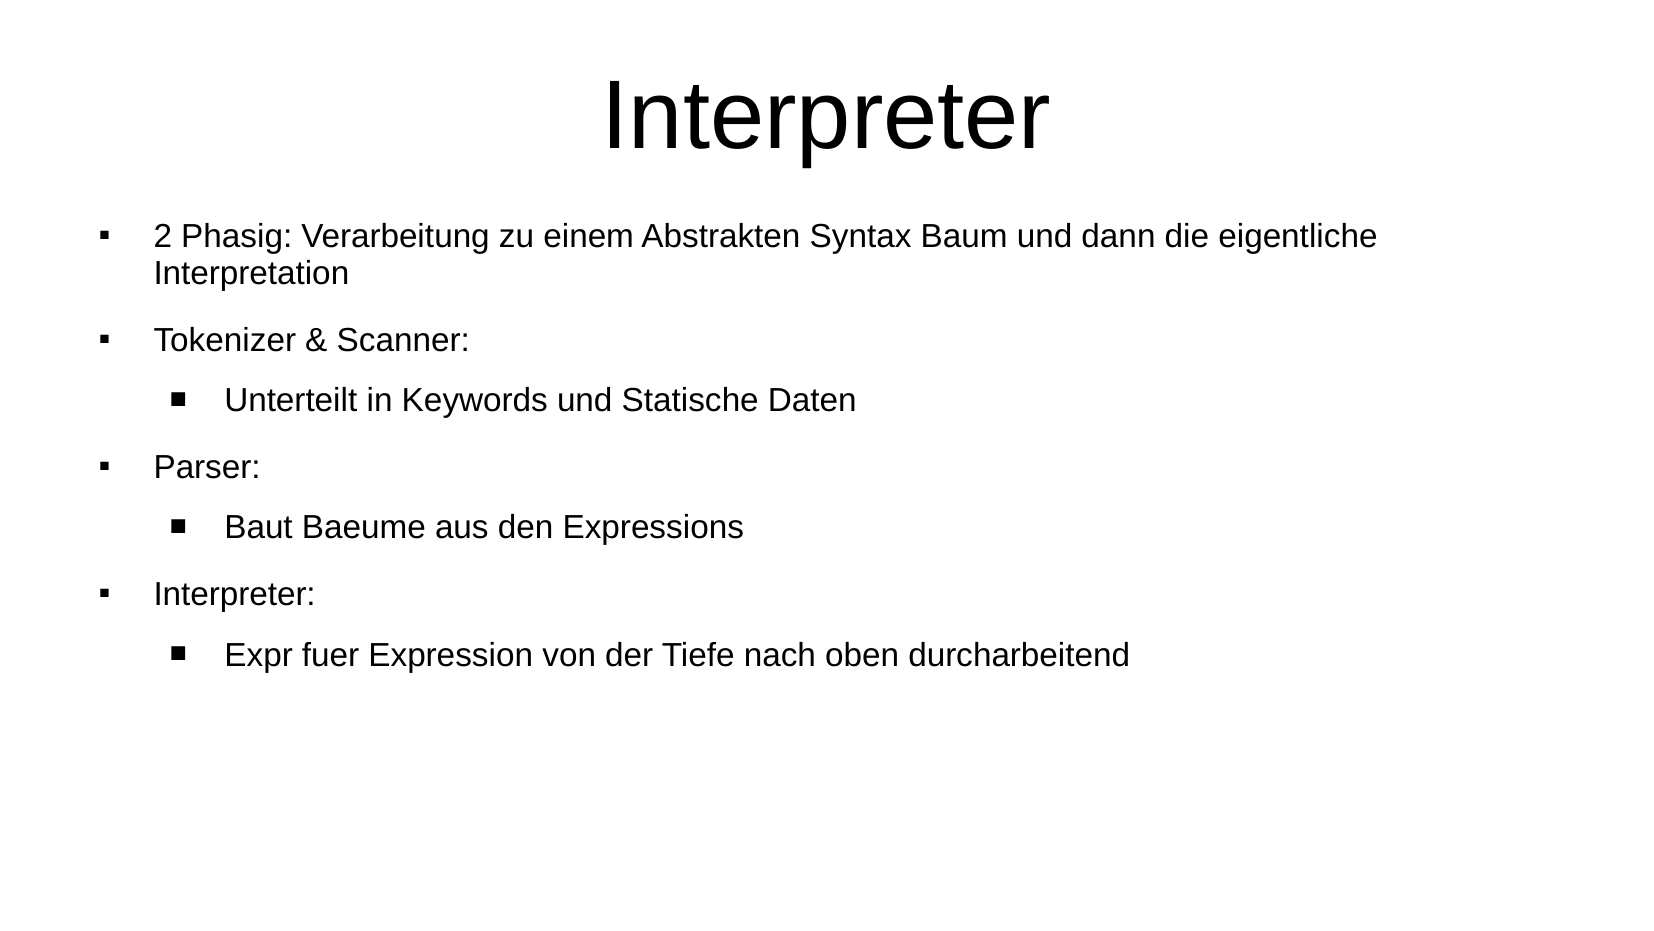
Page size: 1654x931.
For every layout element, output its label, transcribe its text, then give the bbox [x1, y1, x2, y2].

list 2 Phasig: Verarbeitung zu einem Abstrakten Syntax Baum und dann die eigentliche Interpretation Tokenizer & Scanner: Unterteilt in Keywords und Statische Daten Parser: Baut Baeume aus den Expressions Interpreter: Expr fuer Expression von der Tiefe nach oben durcharbeitend [82, 217, 1571, 758]
title Interpreter [82, 37, 1571, 193]
